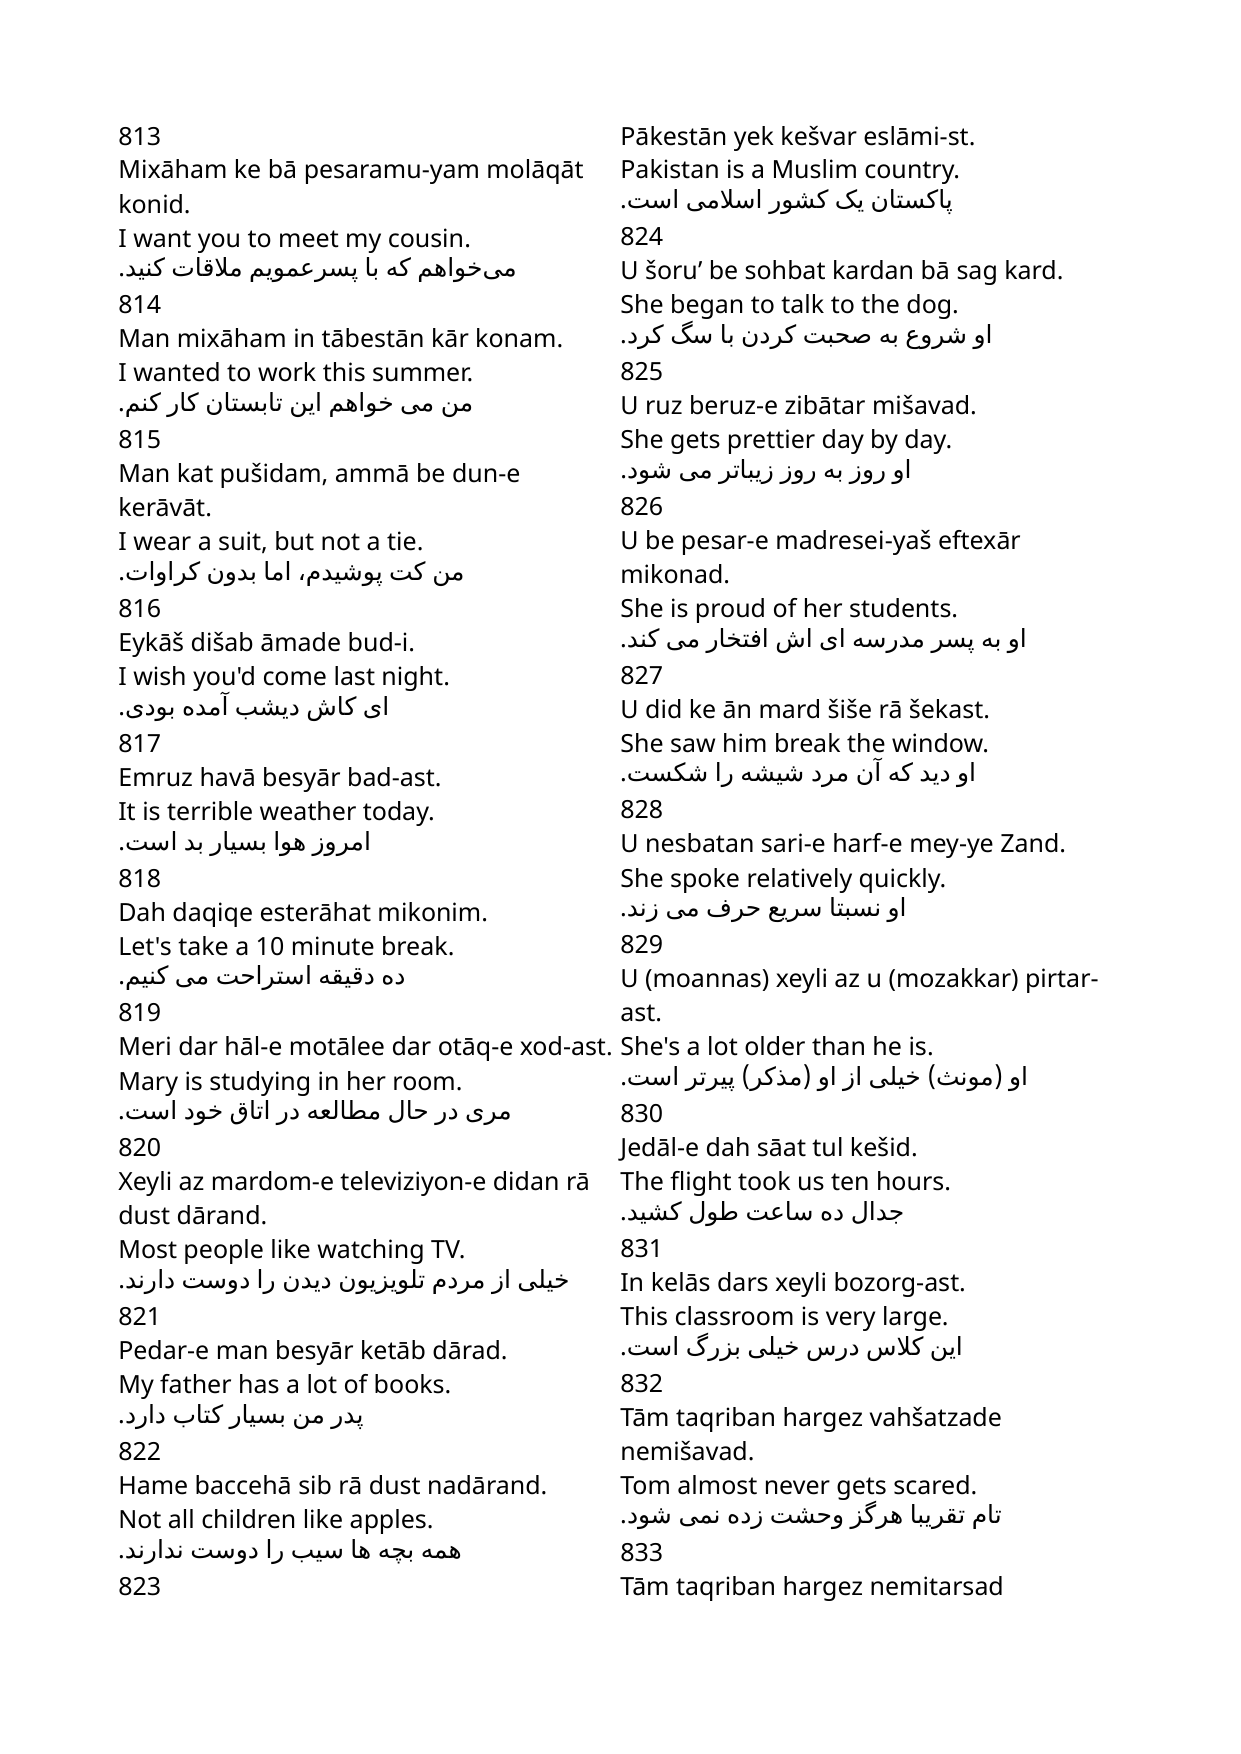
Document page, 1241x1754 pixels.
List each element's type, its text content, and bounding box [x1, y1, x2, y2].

text Mi‌xāham ke bā pesaramu-yam molāqāt konid. [118, 152, 620, 220]
text 813 [118, 118, 620, 152]
text Pedar-e man besyār ketāb dārad. [118, 1333, 620, 1367]
text همه بچه ها سیب را دوست ندارند. [118, 1536, 620, 1568]
text Jedāl-e dah sāat tul kešid. [620, 1130, 1122, 1164]
text امروز هوا بسیار بد است. [118, 828, 620, 860]
text She's a lot older than he is. [620, 1029, 1122, 1063]
text U did ke ān mard šiše rā šekast. [620, 691, 1122, 725]
text ده دقیقه استراحت می کنیم. [118, 962, 620, 995]
text می‌خواهم که با پسرعمویم ملاقات کنید. [118, 254, 620, 287]
text U be pesar-e madresei‌-yaš eftexār mi‌konad. [620, 522, 1122, 591]
text او شروع به صحبت کردن با سگ کرد. [620, 321, 1122, 354]
text 817 [118, 725, 620, 759]
text 832 [620, 1365, 1122, 1399]
text 825 [620, 354, 1122, 388]
text تام تقریبا هرگز وحشت زده نمی شود. [620, 1502, 1122, 1534]
text Tom almost never gets scared. [620, 1467, 1122, 1502]
text She saw him break the window. [620, 725, 1122, 759]
text I wanted to work this summer. [118, 355, 620, 389]
text 821 [118, 1299, 620, 1333]
text U ruz beruz-e zibātar mi‌šavad. [620, 388, 1122, 422]
text 833 [620, 1534, 1122, 1568]
text او روز به روز زیباتر می شود. [620, 456, 1122, 488]
text She began to talk to the dog. [620, 287, 1122, 321]
text 822 [118, 1433, 620, 1467]
text My father has a lot of books. [118, 1367, 620, 1401]
text I wish you'd come last night. [118, 659, 620, 693]
text 829 [620, 927, 1122, 961]
text مری در حال مطالعه در اتاق خود است. [118, 1097, 620, 1130]
text Tām taqriban hargez nemi‌tarsad [620, 1568, 1122, 1602]
text U šoru’ be sohbat kardan bā sag kard. [620, 253, 1122, 287]
text 828 [620, 792, 1122, 826]
text 826 [620, 488, 1122, 522]
text 824 [620, 219, 1122, 253]
text Xeyli az mardom-e televiziyon-e didan rā dust dārand. [118, 1164, 620, 1232]
text Man kat pušidam, ammā be dun-e kerāvāt. [118, 456, 620, 524]
text Not all children like apples. [118, 1502, 620, 1536]
text 823 [118, 1568, 620, 1602]
text She gets prettier day by day. [620, 422, 1122, 456]
text In kelās dars xeyli bozorg-ast. [620, 1264, 1122, 1299]
text Let's take a 10 minute break. [118, 928, 620, 962]
text 819 [118, 995, 620, 1029]
text پاکستان یک کشور اسلامی است. [620, 186, 1122, 219]
text I wear a suit, but not a tie. [118, 524, 620, 558]
text 820 [118, 1130, 620, 1164]
text ای کاش دیشب آمده بودی. [118, 693, 620, 725]
text جدال ده ساعت طول کشید. [620, 1198, 1122, 1231]
text Eykāš dišab āmade bud-i. [118, 625, 620, 659]
text پدر من بسیار کتاب دارد. [118, 1401, 620, 1433]
text U nesbatan sari-e harf-e mey-ye Zand. [620, 826, 1122, 860]
text Hame bacce‌hā sib rā dust nadārand. [118, 1467, 620, 1502]
text Most people like watching TV. [118, 1232, 620, 1266]
text 827 [620, 657, 1122, 691]
text Tām taqriban hargez vahšatzade nemi‌šavad. [620, 1399, 1122, 1467]
text 831 [620, 1231, 1122, 1264]
text 830 [620, 1096, 1122, 1130]
text خیلی از مردم تلویزیون دیدن را دوست دارند. [118, 1266, 620, 1299]
text Pākestān yek kešvar eslāmi-st. [620, 118, 1122, 152]
text او دید که آن مرد شیشه را شکست. [620, 759, 1122, 792]
text او نسبتا سریع حرف می زند. [620, 894, 1122, 927]
text این کلاس درس خیلی بزرگ است. [620, 1333, 1122, 1365]
text Mary is studying in her room. [118, 1063, 620, 1097]
text She spoke relatively quickly. [620, 860, 1122, 894]
text U (moannas) xeyli az u (mozakkar) pirtar-ast. [620, 961, 1122, 1029]
text It is terrible weather today. [118, 793, 620, 828]
text Emruz havā besyār bad-ast. [118, 759, 620, 793]
text The flight took us ten hours. [620, 1164, 1122, 1198]
text She is proud of her students. [620, 591, 1122, 625]
text I want you to meet my cousin. [118, 220, 620, 254]
text من کت پوشیدم، اما بدون کراوات. [118, 558, 620, 591]
text This classroom is very large. [620, 1299, 1122, 1333]
text 814 [118, 287, 620, 321]
text Man mi‌xāham in tābestān kār konam. [118, 321, 620, 355]
text 818 [118, 860, 620, 894]
text Meri dar hāl-e motālee dar otāq-e xod-ast. [118, 1029, 620, 1063]
text من می خواهم این تابستان کار کنم. [118, 389, 620, 422]
text 815 [118, 422, 620, 456]
text 816 [118, 591, 620, 625]
text Dah daqiqe esterāhat mi‌konim. [118, 894, 620, 928]
text Pakistan is a Muslim country. [620, 152, 1122, 186]
text او به پسر مدرسه ای اش افتخار می کند. [620, 625, 1122, 657]
text او (مونث) خیلی از او (مذکر) پیرتر است. [620, 1063, 1122, 1096]
